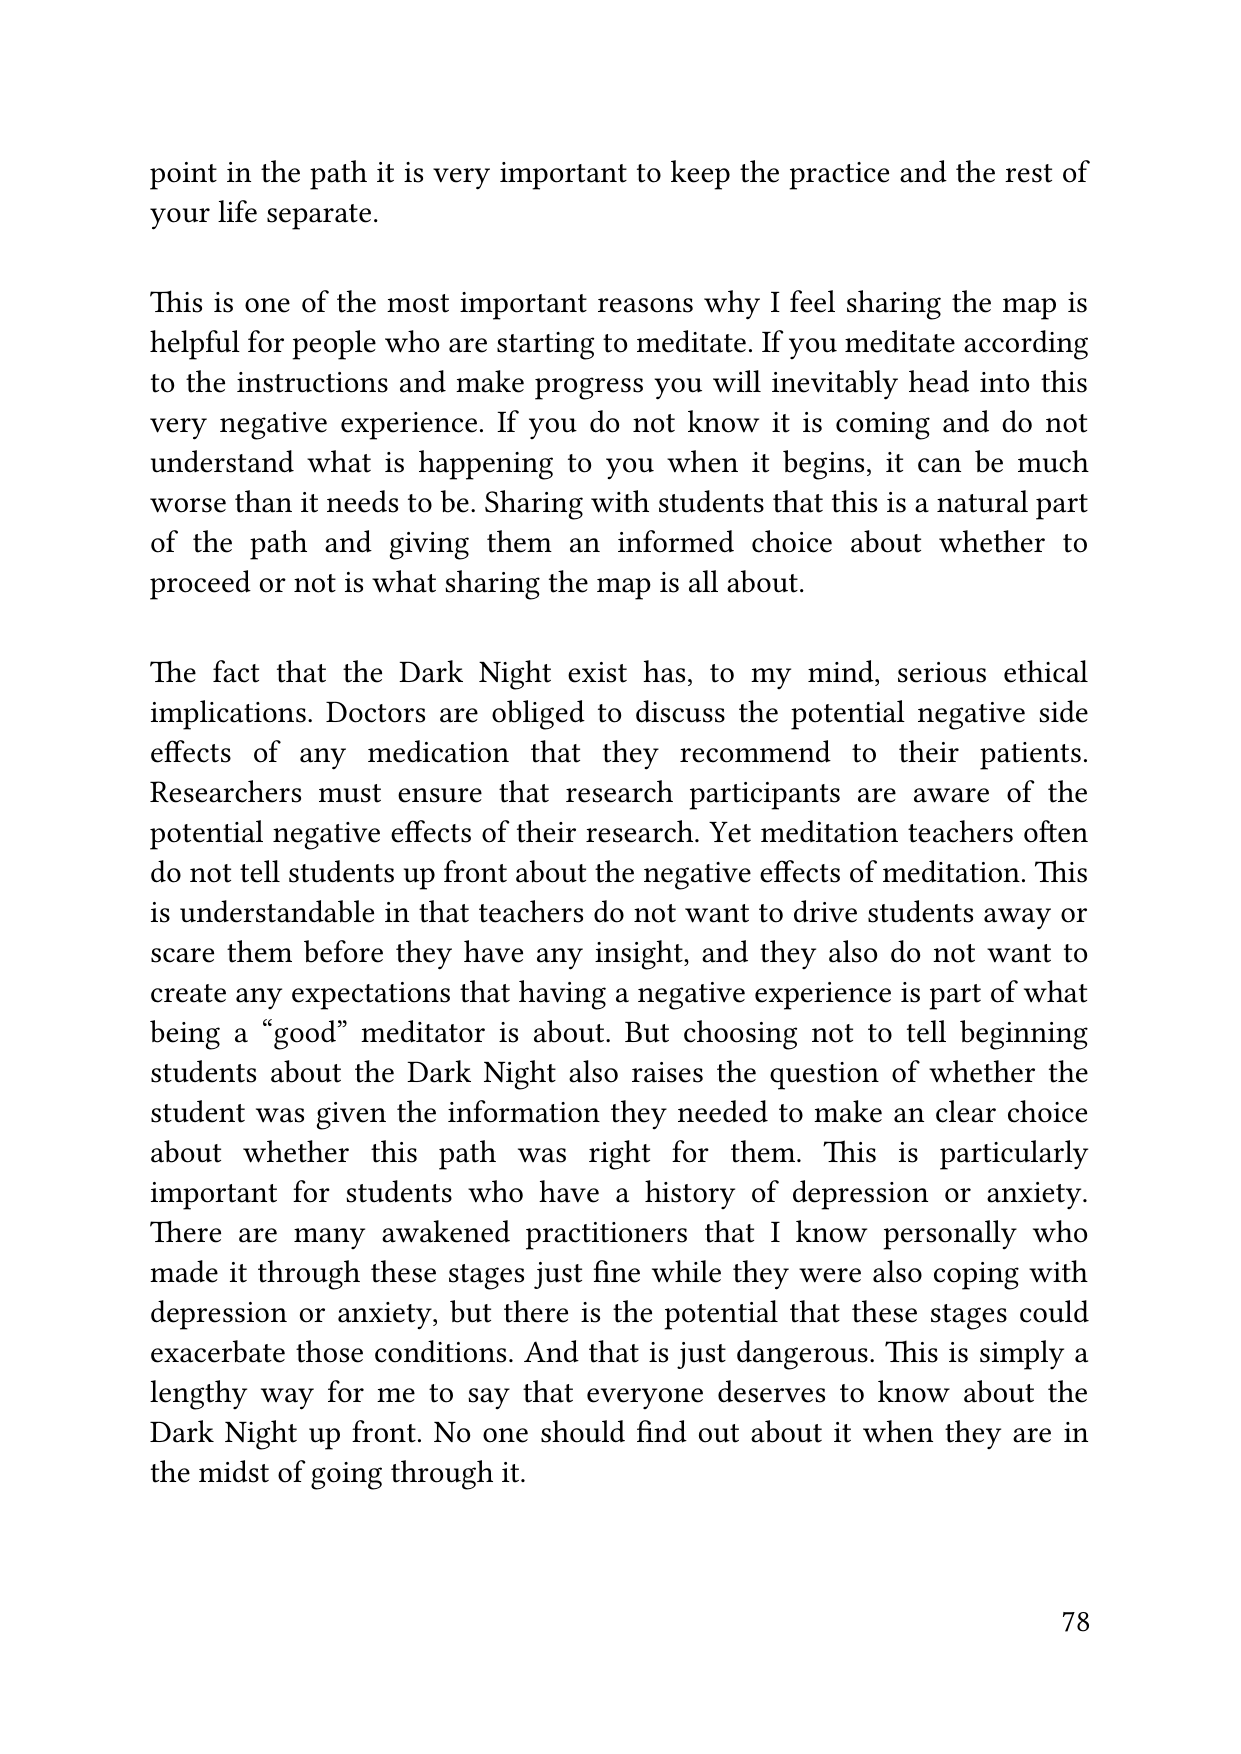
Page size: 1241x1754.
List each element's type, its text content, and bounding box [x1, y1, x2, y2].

text point in the path it is very important to keep the practice and the rest of your life separate. [150, 150, 1090, 230]
text This is one of the most important reasons why I feel sharing the map is helpful for people who are starting to meditate. If you meditate according to the instructions and make progress you will inevitably head into this very negative experience. If you do not know it is coming and do not understand what is happening to you when it begins, it can be much worse than it needs to be. Sharing with students that this is a natural part of the path and giving them an informed choice about whether to proceed or not is what sharing the map is all about. [150, 280, 1090, 600]
text The fact that the Dark Night exist has, to my mind, serious ethical implications. Doctors are obliged to discuss the potential negative side effects of any medication that they recommend to their patients. Researchers must ensure that research participants are aware of the potential negative effects of their research. Yet meditation teachers often do not tell students up front about the negative effects of meditation. This is understandable in that teachers do not want to drive students away or scare them before they have any insight, and they also do not want to create any expectations that having a negative experience is part of what being a “good” meditator is about. But choosing not to tell beginning students about the Dark Night also raises the question of whether the student was given the information they needed to make an clear choice about whether this path was right for them. This is particularly important for students who have a history of depression or anxiety. There are many awakened practitioners that I know personally who made it through these stages just fine while they were also coping with depression or anxiety, but there is the potential that these stages could exacerbate those conditions. And that is just dangerous. This is simply a lengthy way for me to say that everyone deserves to know about the Dark Night up front. No one should find out about it when they are in the midst of going through it. [150, 650, 1090, 1490]
